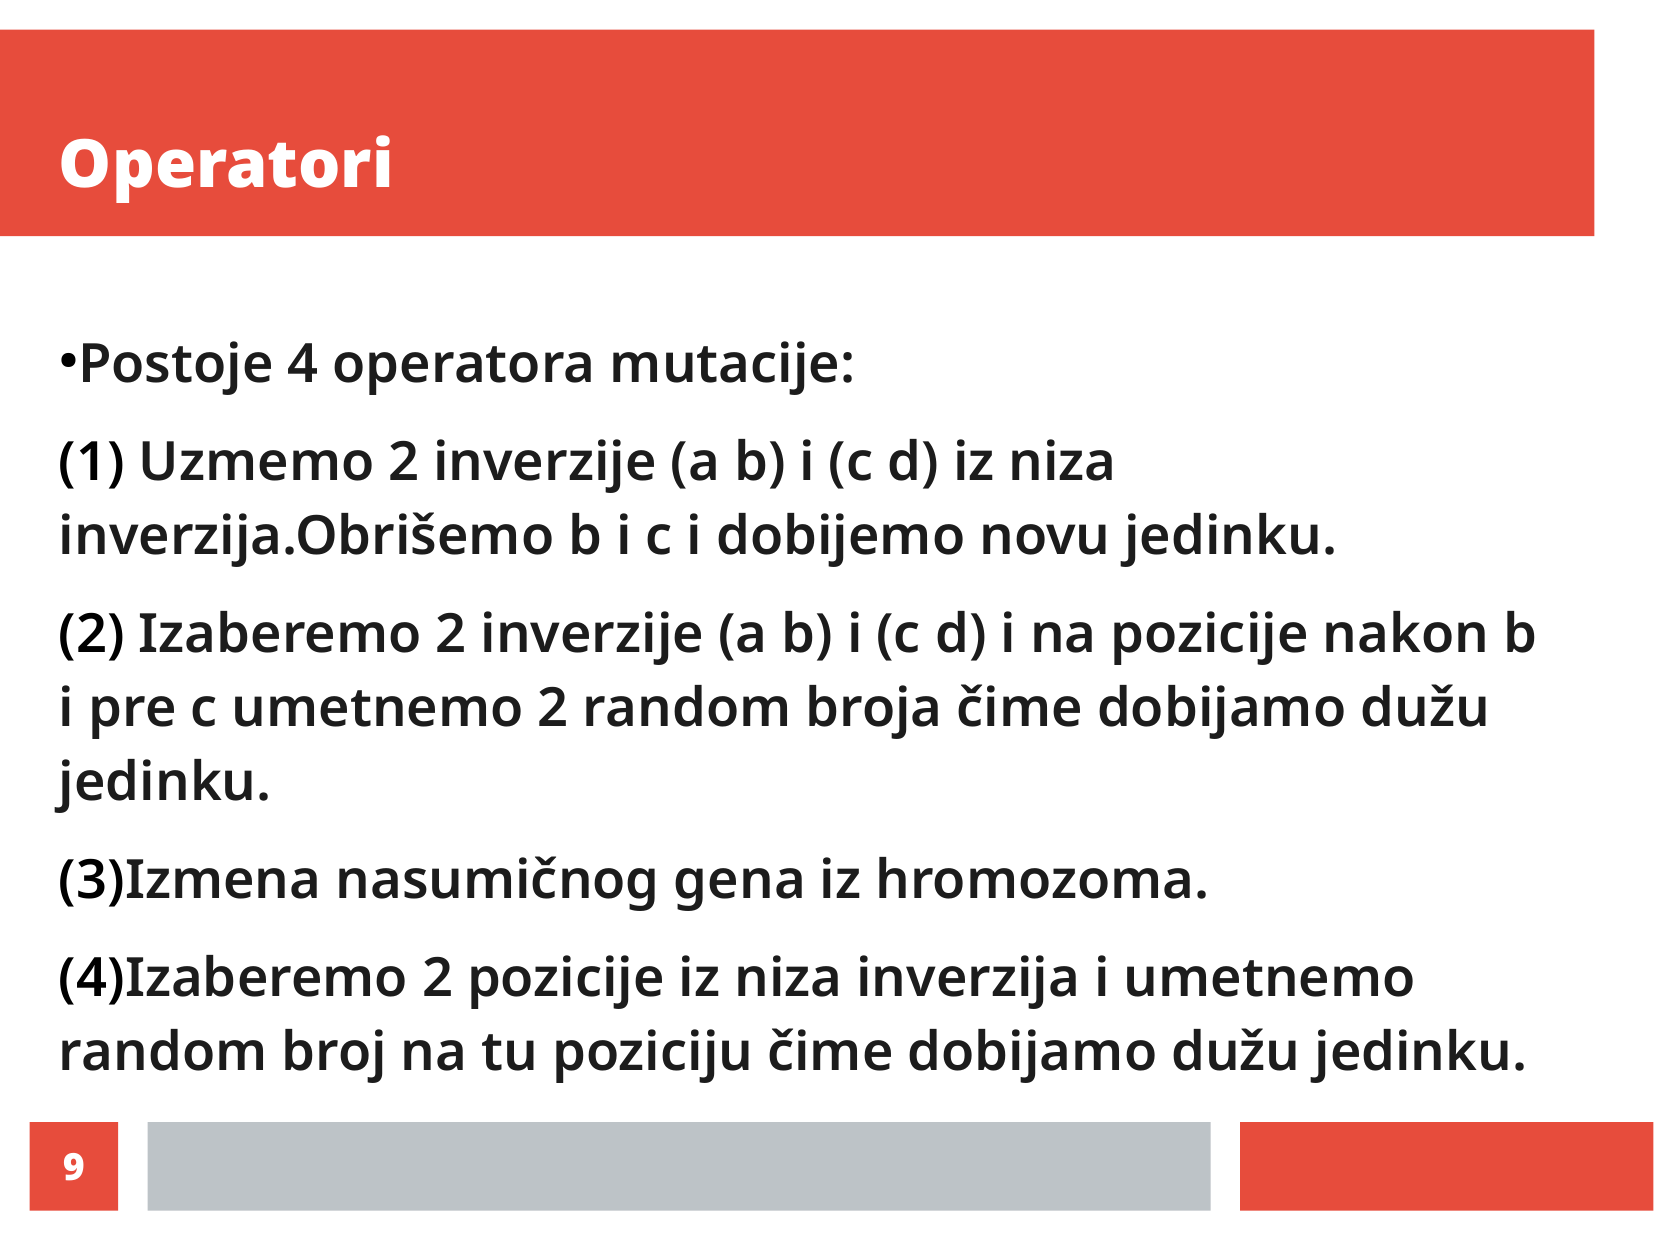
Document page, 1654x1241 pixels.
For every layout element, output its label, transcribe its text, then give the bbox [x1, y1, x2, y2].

title Operatori [59, 59, 1595, 207]
list Postoje 4 operatora mutacije: Uzmemo 2 inverzije (a b) i (c d) iz niza inverzija.Obrišemo b i c i dobijemo novu jedinku. Izaberemo 2 inverzije (a b) i (c d) i na pozicije nakon b i pre c umetnemo 2 random broja čime dobijamo dužu jedinku. Izmena nasumičnog gena iz hromozoma. Izaberemo 2 pozicije iz niza inverzija i umetnemo random broj na tu poziciju čime dobijamo dužu jedinku. [59, 324, 1565, 1093]
